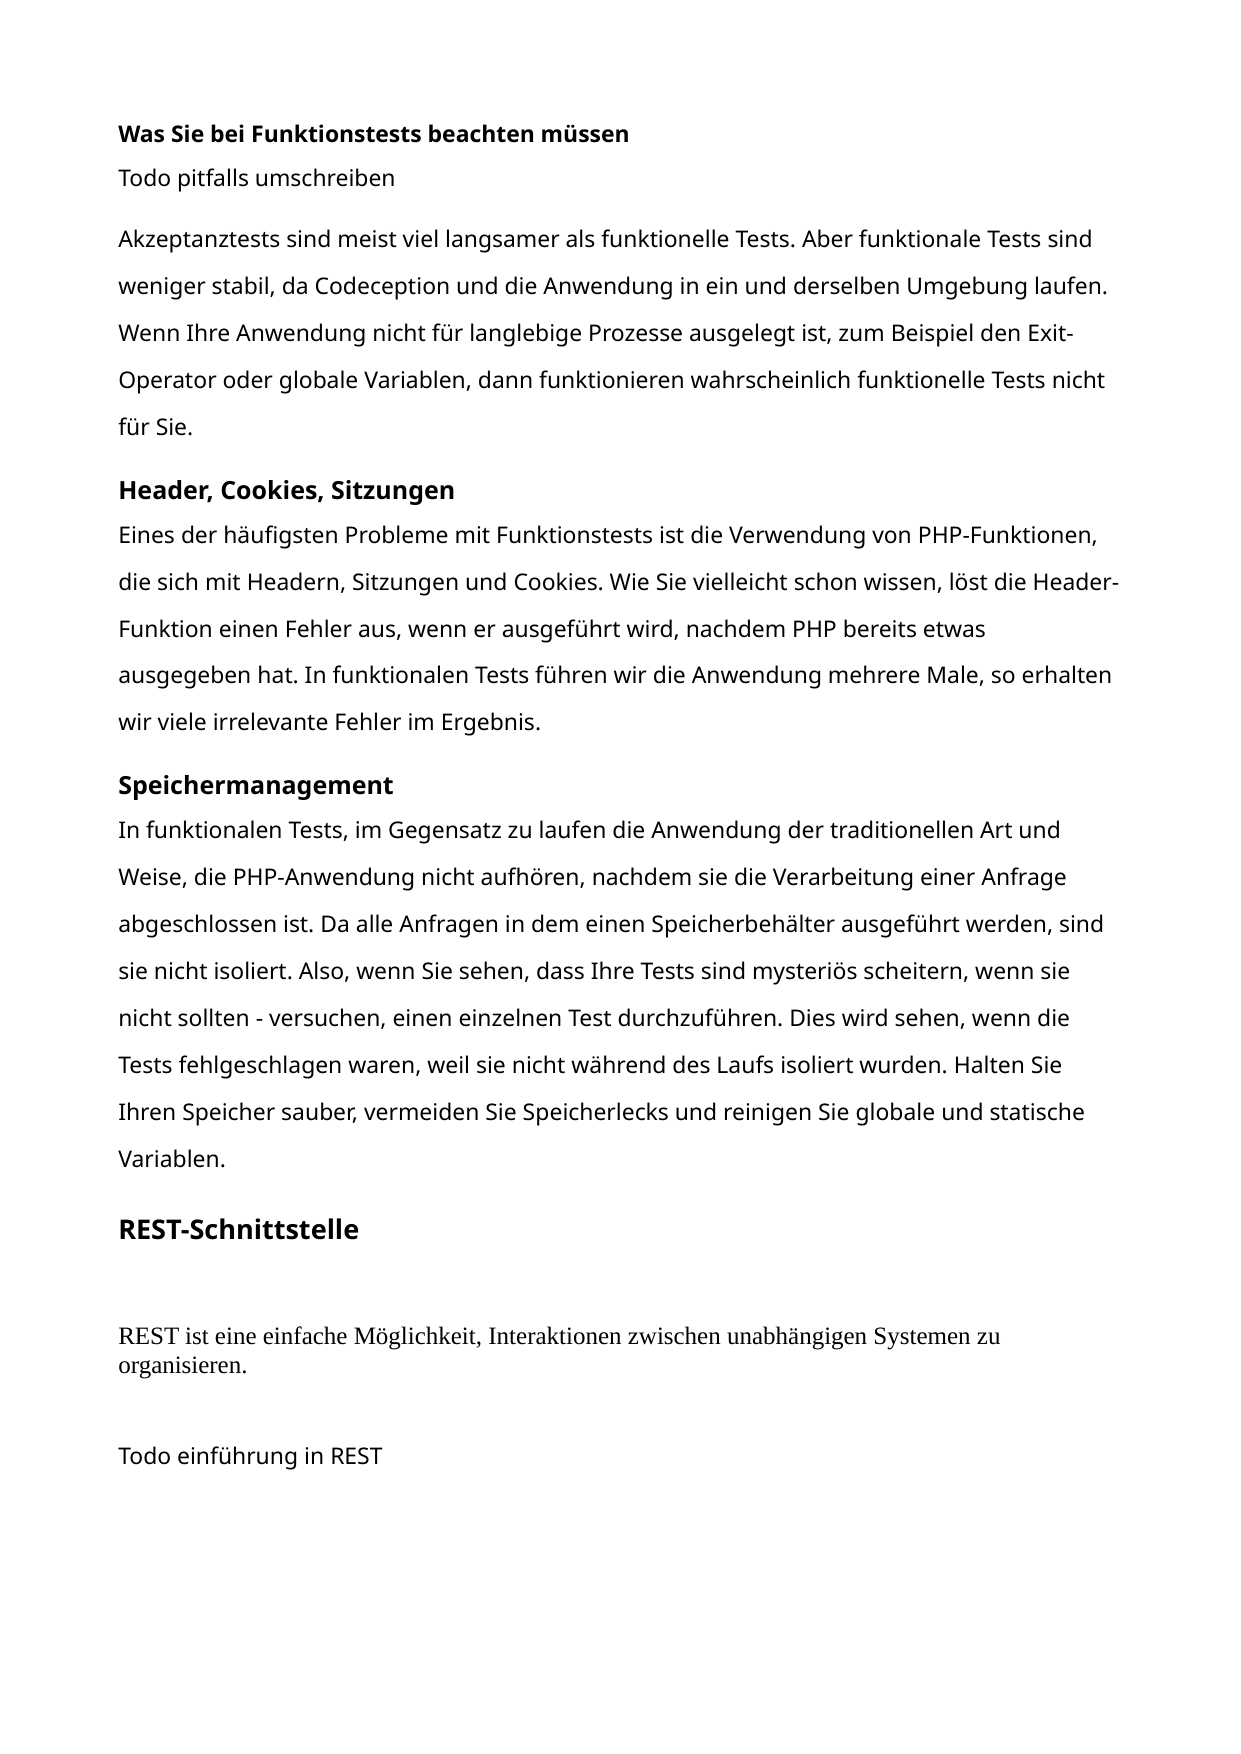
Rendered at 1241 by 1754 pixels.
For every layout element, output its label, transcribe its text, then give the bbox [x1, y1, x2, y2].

text Todo einführung in REST [118, 1440, 1122, 1471]
text REST ist eine einfache Möglichkeit, Interaktionen zwischen unabhängigen Systemen zu organisieren. [118, 1321, 1122, 1378]
text Eines der häufigsten Probleme mit Funktionstests ist die Verwendung von PHP-Funktionen, die sich mit Headern, Sitzungen und Cookies. Wie Sie vielleicht schon wissen, löst die Header-Funktion einen Fehler aus, wenn er ausgeführt wird, nachdem PHP bereits etwas ausgegeben hat. In funktionalen Tests führen wir die Anwendung mehrere Male, so erhalten wir viele irrelevante Fehler im Ergebnis. [118, 519, 1122, 738]
text In funktionalen Tests, im Gegensatz zu laufen die Anwendung der traditionellen Art und Weise, die PHP-Anwendung nicht aufhören, nachdem sie die Verarbeitung einer Anfrage abgeschlossen ist. Da alle Anfragen in dem einen Speicherbehälter ausgeführt werden, sind sie nicht isoliert. Also, wenn Sie sehen, dass Ihre Tests sind mysteriös scheitern, wenn sie nicht sollten - versuchen, einen einzelnen Test durchzuführen. Dies wird sehen, wenn die Tests fehlgeschlagen waren, weil sie nicht während des Laufs isoliert wurden. Halten Sie Ihren Speicher sauber, vermeiden Sie Speicherlecks und reinigen Sie globale und statische Variablen. [118, 814, 1122, 1174]
subtitle REST-Schnittstelle [118, 1210, 1122, 1247]
subtitle Speichermanagement [118, 768, 1122, 802]
text Todo pitfalls umschreiben [118, 162, 1122, 193]
subtitle Header, Cookies, Sitzungen [118, 472, 1122, 506]
subtitle Was Sie bei Funktionstests beachten müssen [118, 118, 1122, 149]
text Akzeptanztests sind meist viel langsamer als funktionelle Tests. Aber funktionale Tests sind weniger stabil, da Codeception und die Anwendung in ein und derselben Umgebung laufen. Wenn Ihre Anwendung nicht für langlebige Prozesse ausgelegt ist, zum Beispiel den Exit-Operator oder globale Variablen, dann funktionieren wahrscheinlich funktionelle Tests nicht für Sie. [118, 223, 1122, 442]
